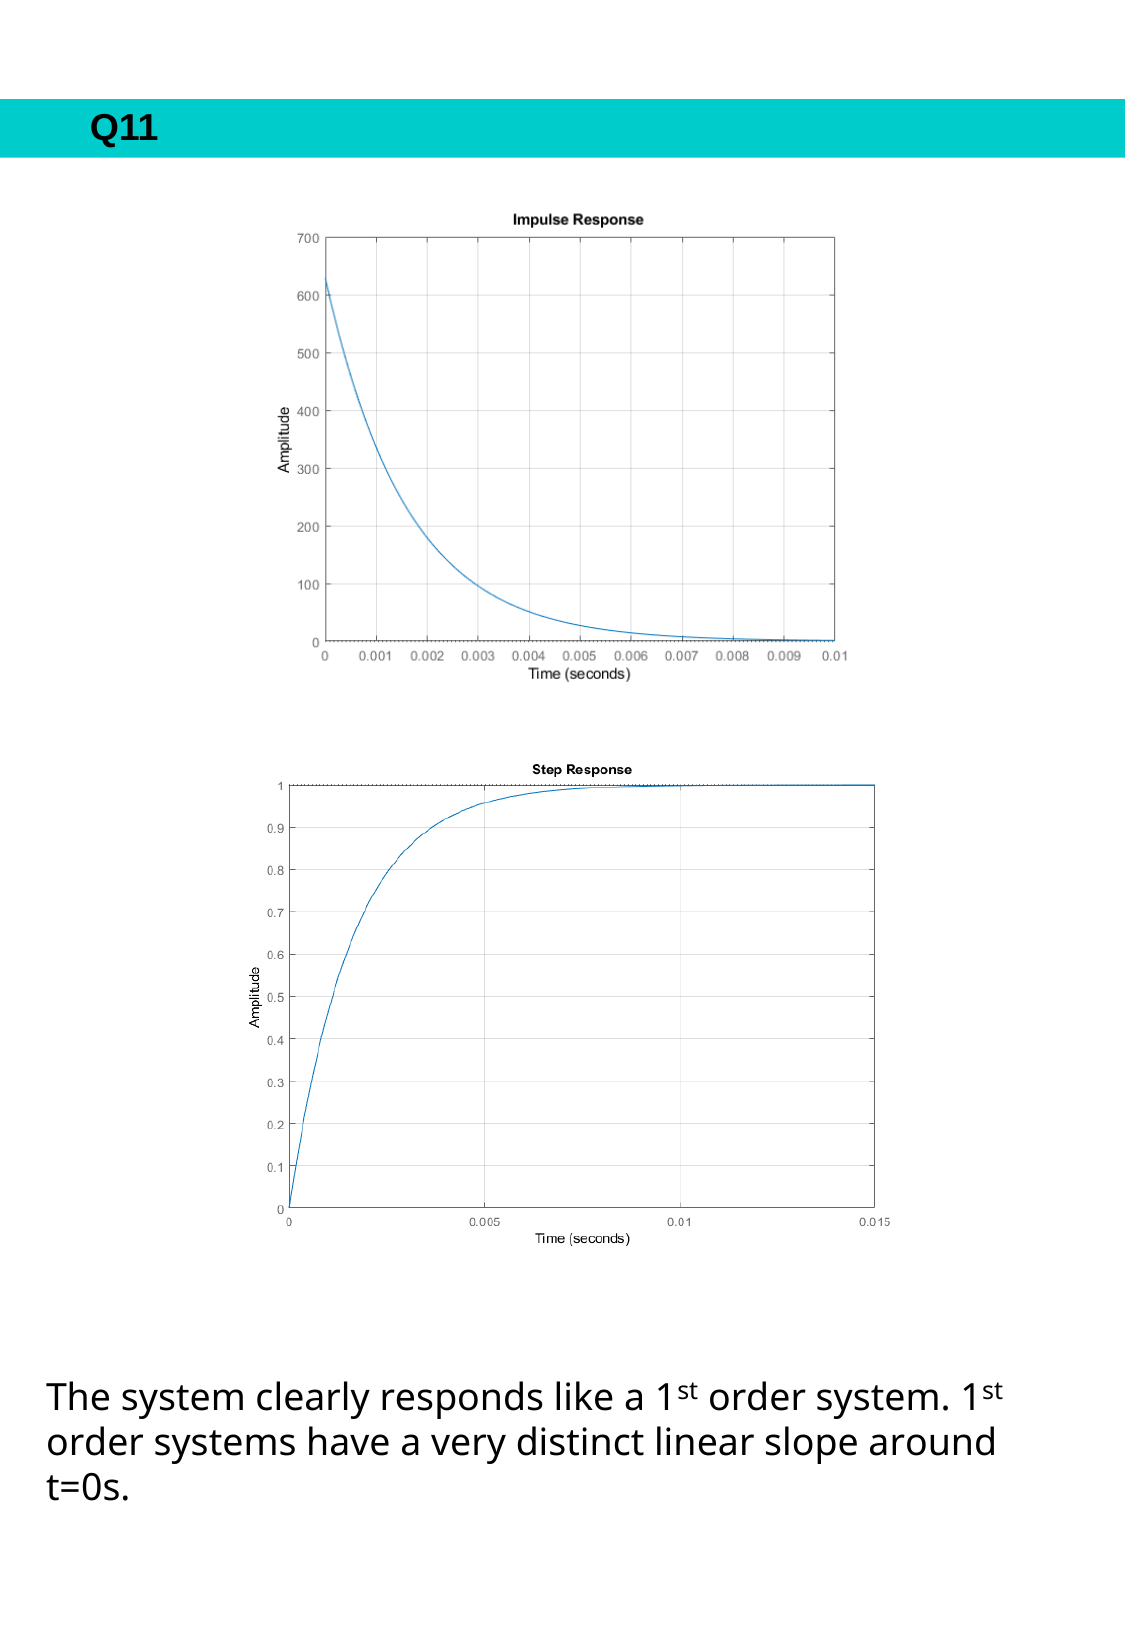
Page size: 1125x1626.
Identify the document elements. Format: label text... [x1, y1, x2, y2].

picture [177, 725, 948, 1268]
text_box Q11 [0, 99, 1125, 158]
picture [226, 177, 899, 699]
text_box The system clearly responds like a 1st order system. 1st order systems have a very distinct linear slope around t=0s. [31, 1365, 1094, 1472]
